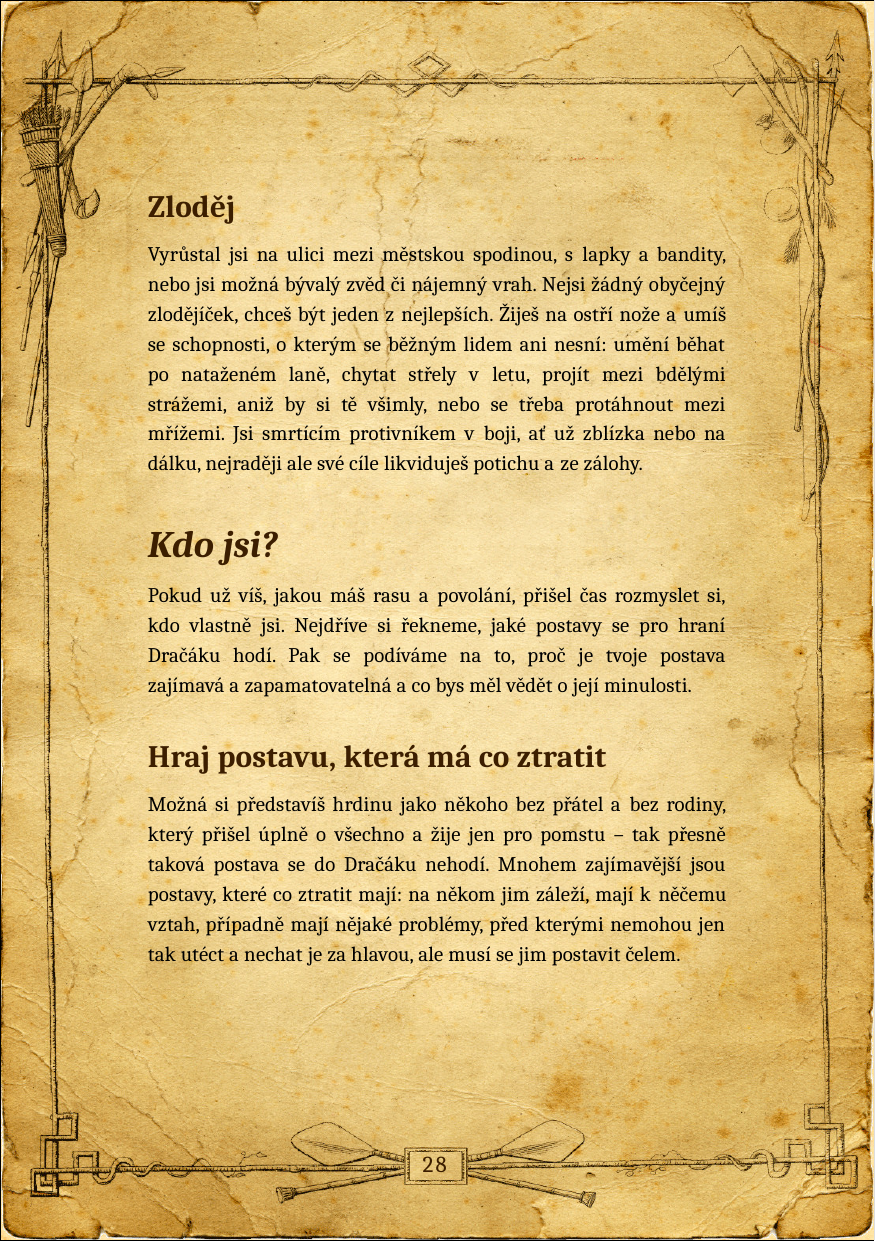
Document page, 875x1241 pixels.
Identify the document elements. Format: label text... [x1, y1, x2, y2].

subtitle Kdo jsi? [148, 523, 726, 566]
text Možná si představíš hrdinu jako někoho bez přátel a⁠ bez rodiny, který přišel úplně o⁠ všechno a⁠ žije jen pro pomstu – tak přesně taková postava se do Dračáku nehodí. Mnohem zajímavější jsou postavy, které co ztratit mají: na někom jim záleží, mají k⁠ něčemu vztah, případně mají nějaké problémy, před kterými nemohou jen tak utéct a⁠ nechat je za hlavou, ale musí se jim postavit čelem. [148, 793, 726, 966]
picture [1, 1, 874, 1240]
subtitle Zloděj [148, 189, 726, 225]
subtitle Hraj postavu, která má co ztratit [148, 739, 726, 775]
text Vyrůstal jsi na ulici mezi městskou spodinou, s⁠ lapky a⁠ bandity, nebo jsi možná bývalý zvěd či nájemný vrah. Nejsi žádný obyčejný zlodějíček, chceš být jeden z⁠ nejlepších. Žiješ na ostří nože a⁠ umíš se schopnosti, o⁠ kterým se běžným lidem ani nesní: umění běhat po nataženém laně, chytat střely v⁠ letu, projít mezi bdělými strážemi, aniž by si tě všimly, nebo se třeba protáhnout mezi mřížemi. Jsi smrtícím protivníkem v⁠ boji, ať už zblízka nebo na dálku, nejraději ale své cíle likviduješ potichu a⁠ ze zálohy. [148, 243, 726, 476]
text Pokud už víš, jakou máš rasu a⁠ povolání, přišel čas rozmyslet si, kdo vlastně jsi. Nejdříve si řekneme, jaké postavy se pro hraní Dračáku hodí. Pak se podíváme na to, proč je tvoje postava zajímavá a⁠ zapamatovatelná a⁠ co bys měl vědět o⁠ její minulosti. [148, 584, 726, 698]
